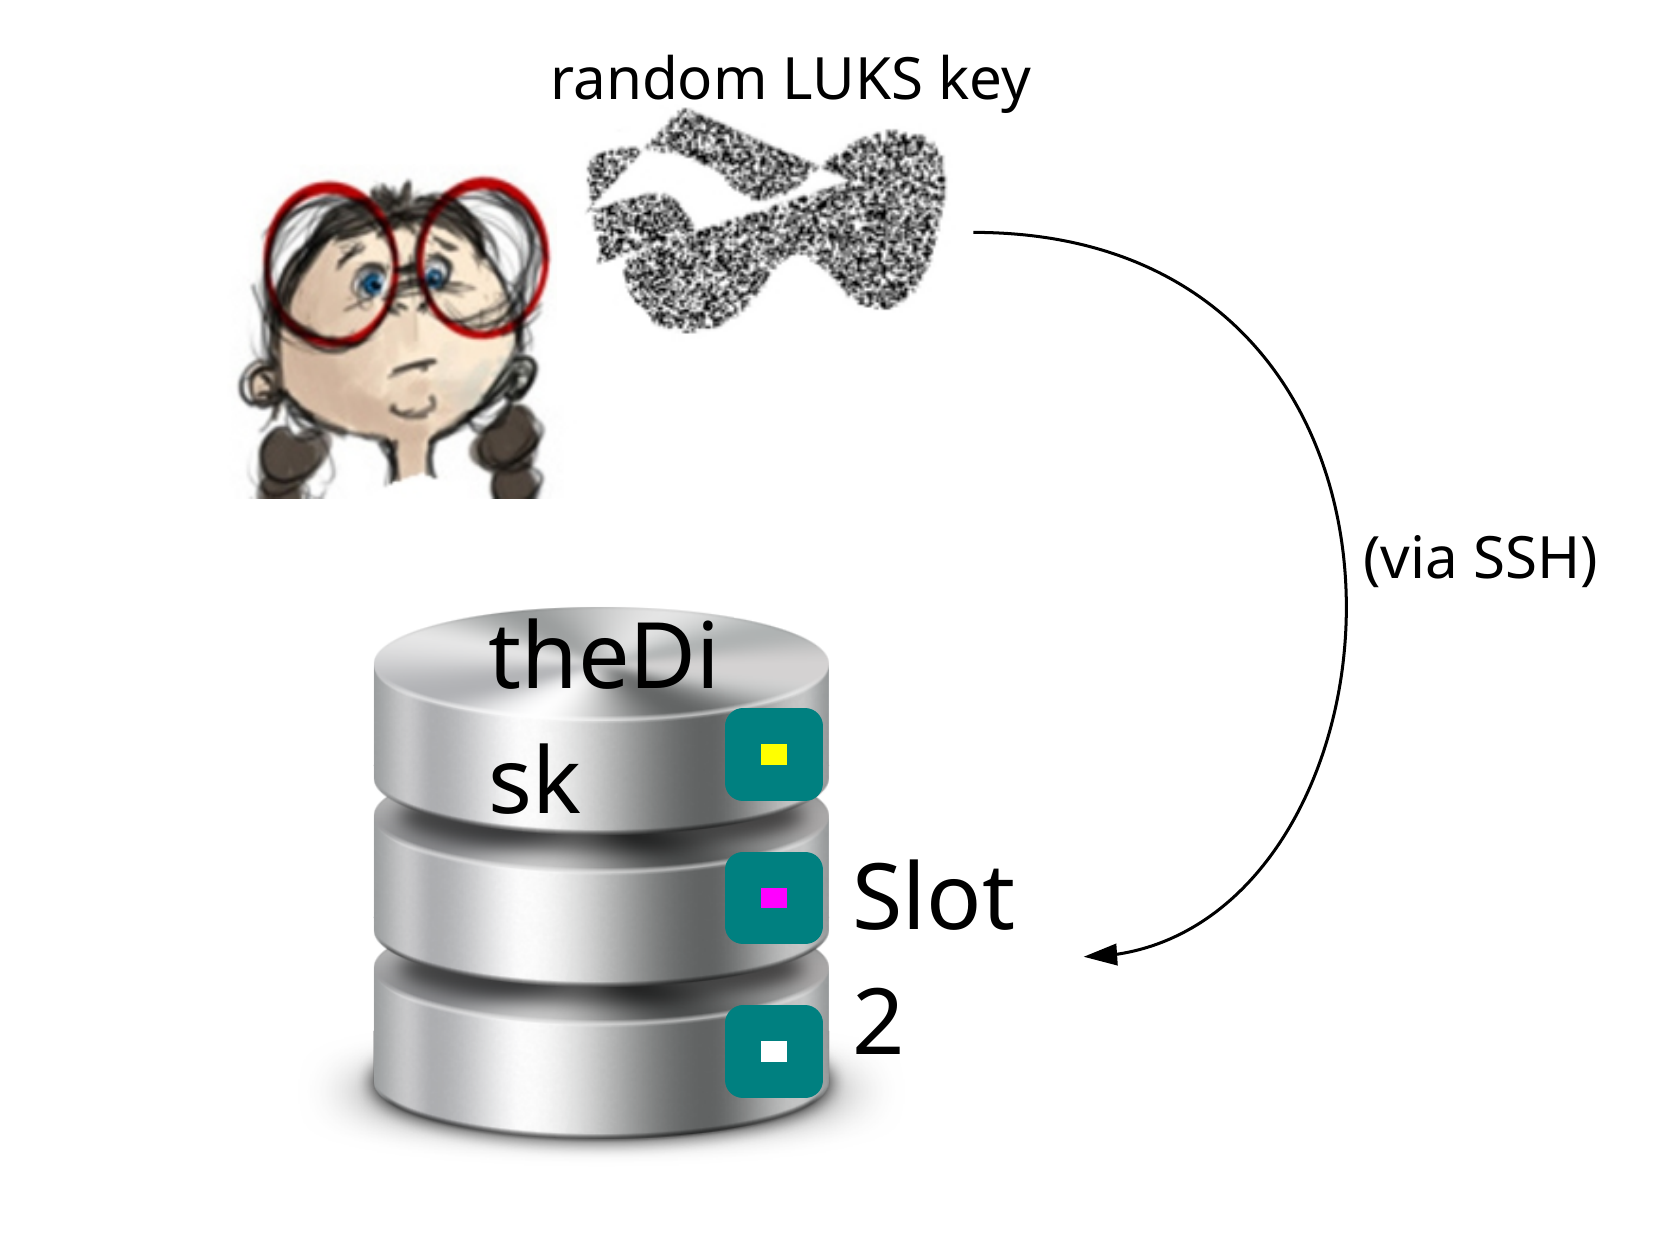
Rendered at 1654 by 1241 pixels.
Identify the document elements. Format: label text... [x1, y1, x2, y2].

text_box Slot 2 [837, 824, 1084, 969]
picture [213, 164, 974, 499]
text_box theDisk [473, 583, 779, 728]
text_box [743, 726, 806, 784]
text_box [743, 1023, 806, 1081]
picture [298, 569, 905, 1177]
text_box [743, 869, 806, 927]
text_box random LUKS key [535, 30, 989, 166]
text_box (via SSH) [1348, 509, 1606, 646]
